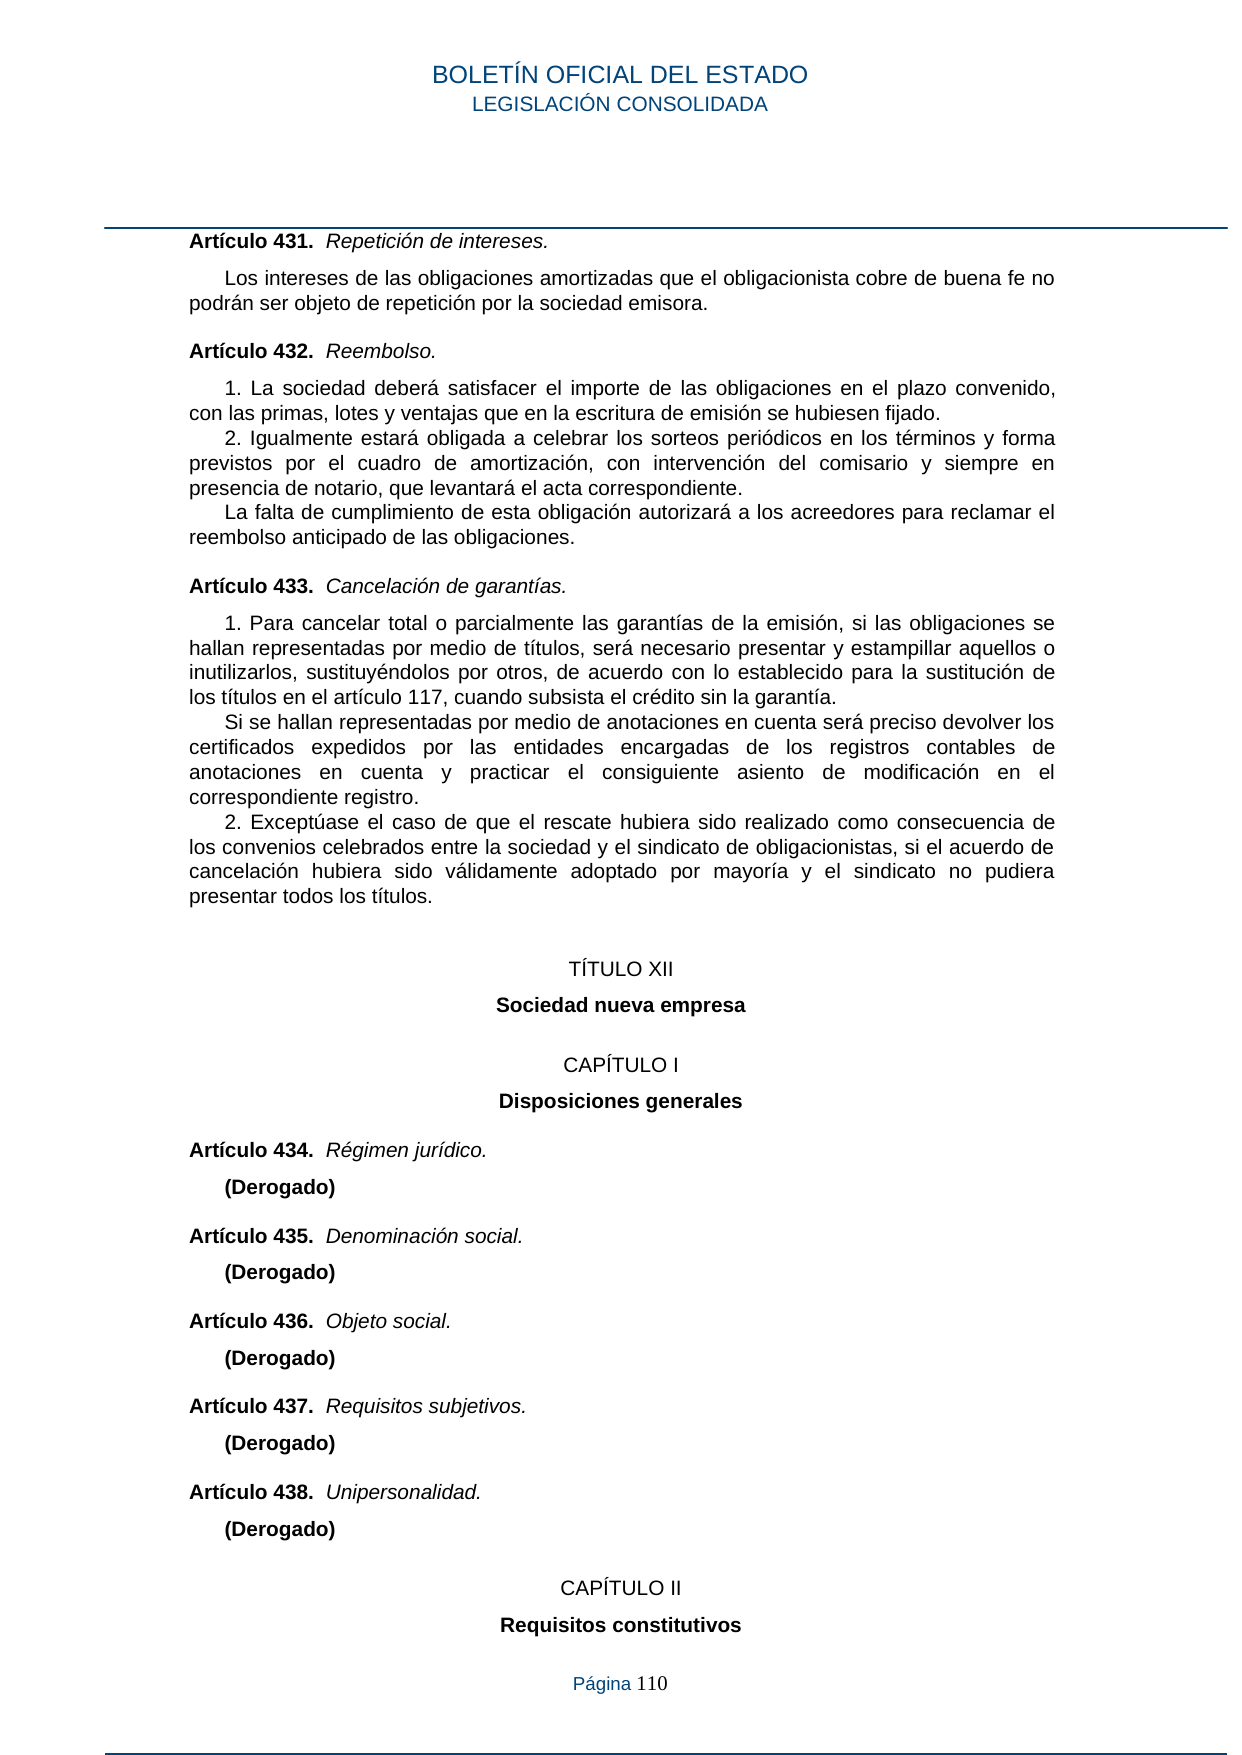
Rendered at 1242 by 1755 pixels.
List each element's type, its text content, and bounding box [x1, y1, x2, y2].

text 1. La sociedad deberá satisfacer el importe de las obligaciones en el plazo convenido, con las primas, lotes y ventajas que en la escritura de emisión se hubiesen fijado. [189, 376, 1056, 424]
text CAPÍTULO II [555, 1576, 686, 1600]
text (Derogado) [224, 1260, 1196, 1284]
text 1. Para cancelar total o parcialmente las garantías de la emisión, si las obligaciones se hallan representadas por medio de títulos, será necesario presentar y estampillar aquellos o inutilizarlos, sustituyéndolos por otros, de acuerdo con lo establecido para la sustitución de los títulos en el artículo 117, cuando subsista el crédito sin la garantía. [189, 610, 1056, 709]
text Artículo 438. Unipersonalidad. [189, 1480, 1196, 1504]
text (Derogado) [224, 1175, 1196, 1199]
text 2. Exceptúase el caso de que el rescate hubiera sido realizado como consecuencia de los convenios celebrados entre la sociedad y el sindicato de obligacionistas, si el acuerdo de cancelación hubiera sido válidamente adoptado por mayoría y el sindicato no pudiera presentar todos los títulos. [189, 809, 1056, 908]
text Disposiciones generales [494, 1089, 747, 1113]
text Requisitos constitutivos [496, 1613, 746, 1637]
text [189, 205, 1196, 227]
text (Derogado) [224, 1346, 1196, 1369]
text Artículo 437. Requisitos subjetivos. [189, 1394, 1196, 1418]
text Artículo 435. Denominación social. [189, 1223, 1196, 1247]
text CAPÍTULO I [558, 1053, 683, 1077]
text Artículo 432. Reembolso. [189, 339, 1196, 363]
text Artículo 434. Régimen jurídico. [189, 1138, 1196, 1162]
text Los intereses de las obligaciones amortizadas que el obligacionista cobre de buena fe no podrán ser objeto de repetición por la sociedad emisora. [189, 266, 1056, 314]
text 2. Igualmente estará obligada a celebrar los sorteos periódicos en los términos y forma previstos por el cuadro de amortización, con intervención del comisario y siempre en presencia de notario, que levantará el acta correspondiente. [189, 426, 1056, 499]
text (Derogado) [224, 1431, 1196, 1455]
text Artículo 436. Objeto social. [189, 1309, 1196, 1333]
text Sociedad nueva empresa [491, 993, 750, 1017]
text Artículo 433. Cancelación de garantías. [189, 574, 1196, 598]
text La falta de cumplimiento de esta obligación autorizará a los acreedores para reclamar el reembolso anticipado de las obligaciones. [189, 500, 1056, 549]
text Si se hallan representadas por medio de anotaciones en cuenta será preciso devolver los certificados expedidos por las entidades encargadas de los registros contables de anotaciones en cuenta y practicar el consiguiente asiento de modificación en el correspondiente registro. [189, 710, 1056, 809]
text (Derogado) [224, 1516, 1196, 1540]
text TÍTULO XII [563, 956, 678, 980]
text Artículo 431. Repetición de intereses. [189, 229, 1196, 253]
